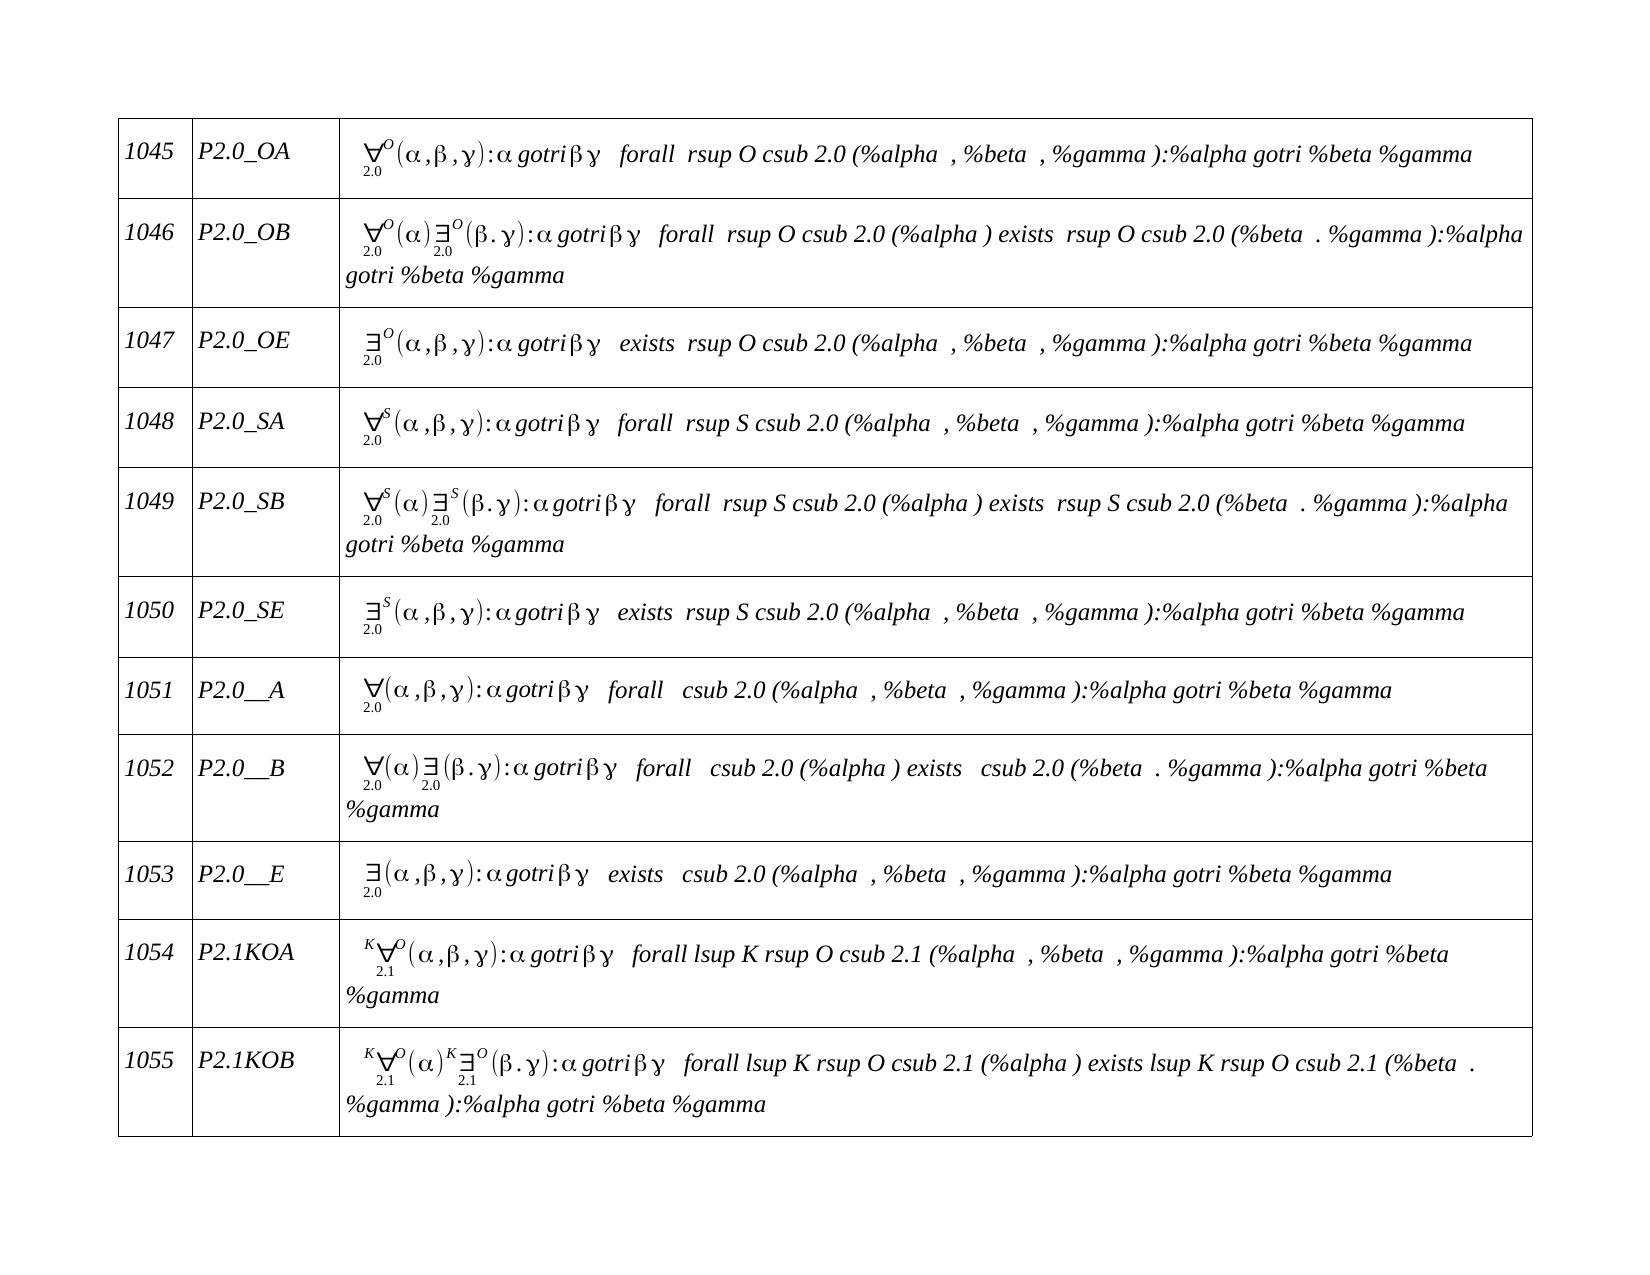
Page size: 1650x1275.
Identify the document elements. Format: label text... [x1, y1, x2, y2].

table_cell 1050 [119, 577, 192, 657]
table_cell P2.0__B [193, 735, 339, 841]
table_cell P2.0__A [193, 658, 339, 734]
table_cell exists rsup O csub 2.0 (%alpha , %beta , %gamma ):%alpha gotri %beta %gamma [340, 308, 1532, 387]
table_cell forall rsup S csub 2.0 (%alpha , %beta , %gamma ):%alpha gotri %beta %gamma [340, 388, 1532, 467]
table_cell 1051 [119, 658, 192, 734]
table_cell exists csub 2.0 (%alpha , %beta , %gamma ):%alpha gotri %beta %gamma [340, 842, 1532, 918]
table_cell P2.0_SA [193, 388, 339, 467]
table_cell P2.1KOA [193, 920, 339, 1027]
table_cell forall rsup S csub 2.0 (%alpha ) exists rsup S csub 2.0 (%beta . %gamma ):%alpha gotri %beta %gamma [340, 468, 1532, 576]
table_cell P2.0_OA [193, 119, 339, 198]
table_cell P2.1KOB [193, 1028, 339, 1136]
table_cell forall csub 2.0 (%alpha ) exists csub 2.0 (%beta . %gamma ):%alpha gotri %beta %gamma [340, 735, 1532, 841]
table_cell 1047 [119, 308, 192, 387]
table_cell P2.0_OB [193, 199, 339, 307]
table_cell 1048 [119, 388, 192, 467]
table_cell forall lsup K rsup O csub 2.1 (%alpha , %beta , %gamma ):%alpha gotri %beta %gamma [340, 920, 1532, 1027]
table_cell 1046 [119, 199, 192, 307]
table_cell forall lsup K rsup O csub 2.1 (%alpha ) exists lsup K rsup O csub 2.1 (%beta . %gamma ):%alpha gotri %beta %gamma [340, 1028, 1532, 1136]
table_cell 1055 [119, 1028, 192, 1136]
table_cell P2.0_SB [193, 468, 339, 576]
table_cell 1054 [119, 920, 192, 1027]
table_cell 1052 [119, 735, 192, 841]
table_cell forall rsup O csub 2.0 (%alpha , %beta , %gamma ):%alpha gotri %beta %gamma [340, 119, 1532, 198]
table_cell P2.0__E [193, 842, 339, 918]
table_cell forall rsup O csub 2.0 (%alpha ) exists rsup O csub 2.0 (%beta . %gamma ):%alpha gotri %beta %gamma [340, 199, 1532, 307]
table_cell 1053 [119, 842, 192, 918]
table_cell exists rsup S csub 2.0 (%alpha , %beta , %gamma ):%alpha gotri %beta %gamma [340, 577, 1532, 657]
table_cell P2.0_SE [193, 577, 339, 657]
table_cell P2.0_OE [193, 308, 339, 387]
table_cell 1045 [119, 119, 192, 198]
table_cell 1049 [119, 468, 192, 576]
table_cell forall csub 2.0 (%alpha , %beta , %gamma ):%alpha gotri %beta %gamma [340, 658, 1532, 734]
